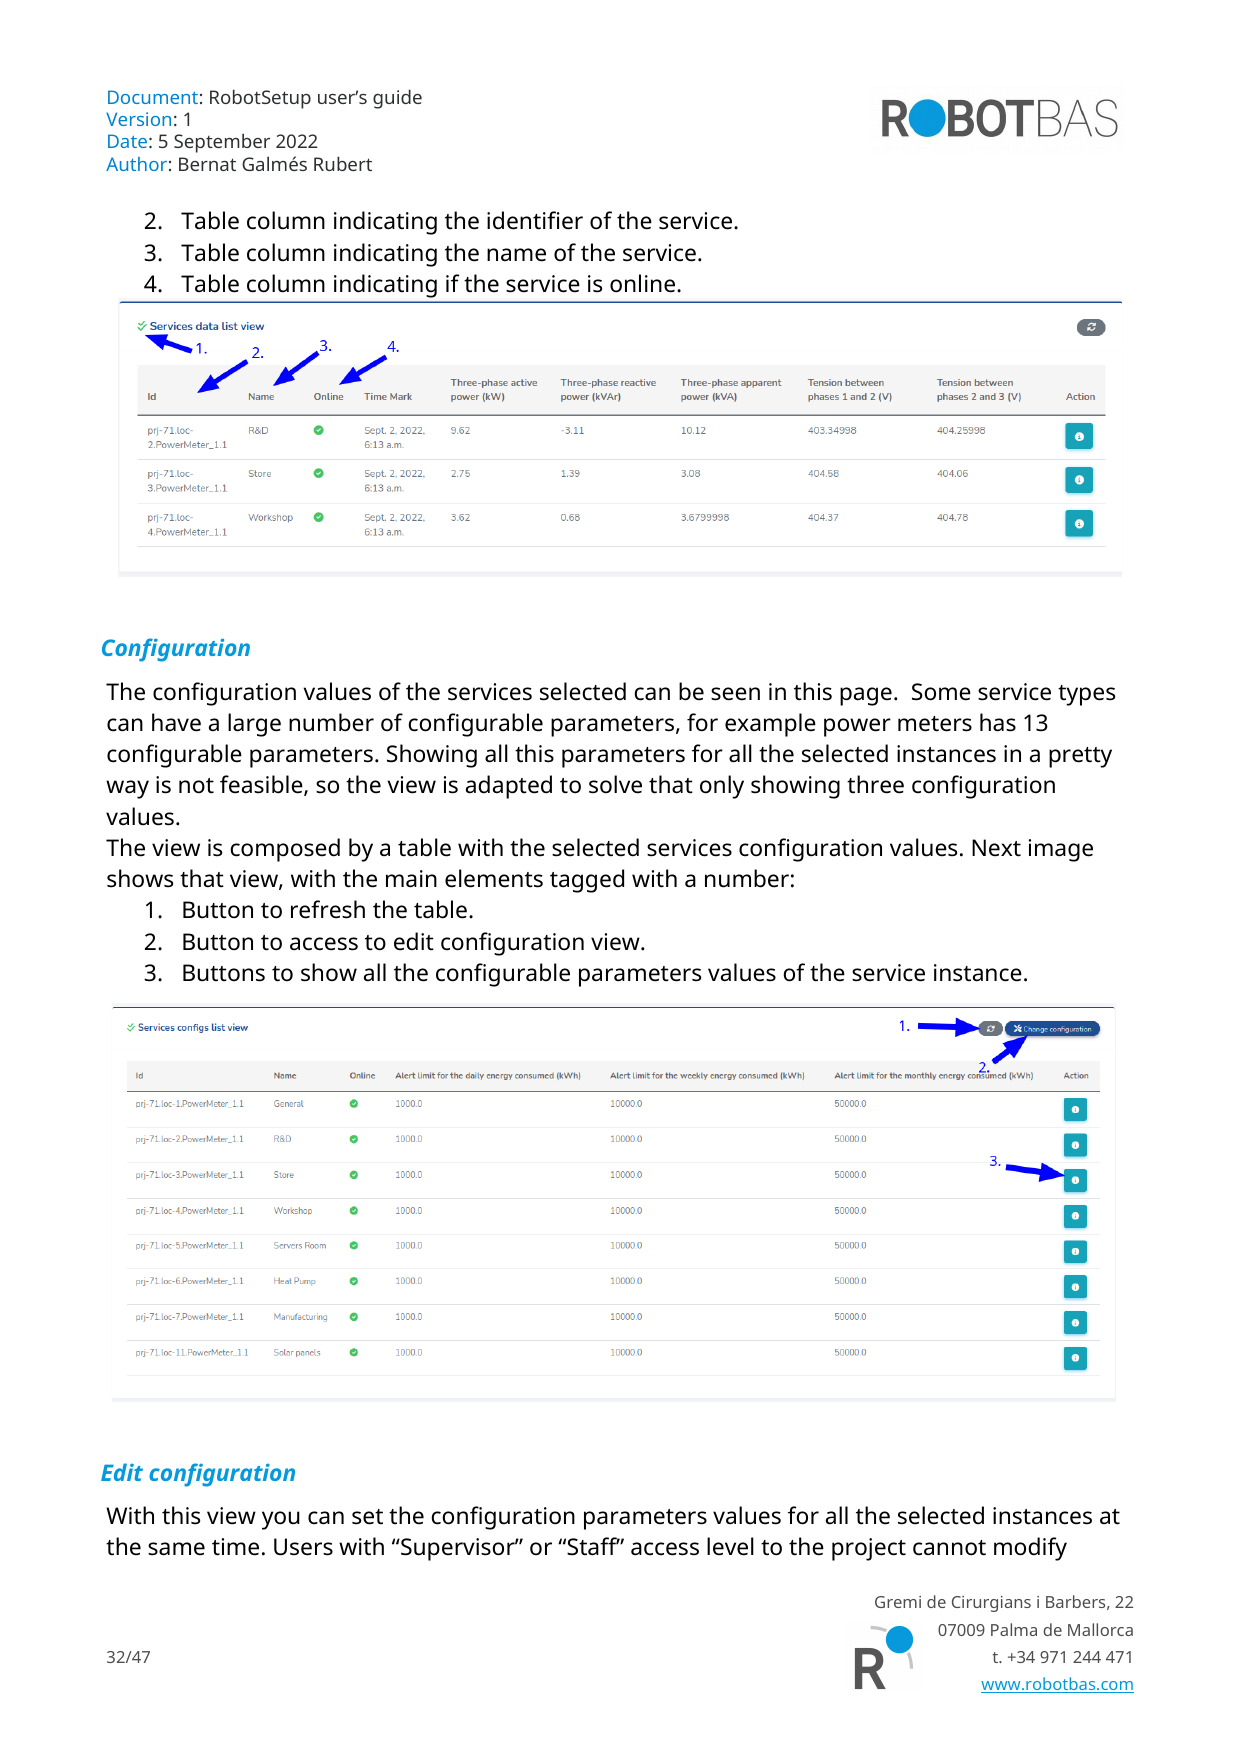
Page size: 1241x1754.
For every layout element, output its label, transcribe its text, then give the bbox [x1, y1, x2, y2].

subtitle Configuration [100, 632, 1134, 663]
list Table column indicating the name of the service. [144, 236, 1134, 268]
list Button to refresh the table. [144, 894, 1134, 926]
list Table column indicating the identifier of the service. [144, 205, 1134, 236]
list Table column indicating if the service is online. [144, 268, 1134, 299]
text The view is composed by a table with the selected services configuration values. Next image shows that view, with the main elements tagged with a number: [106, 832, 1134, 894]
text With this view you can set the configuration parameters values for all the selected instances at the same time. Users with “Supervisor” or “Staff” access level to the project cannot modify [106, 1500, 1134, 1563]
picture [869, 86, 1125, 153]
picture [118, 298, 1123, 577]
picture [844, 1623, 923, 1692]
text The configuration values of the services selected can be seen in this page. Some service types can have a large number of configurable parameters, for example power meters has 13 configurable parameters. Showing all this parameters for all the selected instances in a pretty way is not feasible, so the view is adapted to solve that only showing three configuration values. [106, 676, 1134, 832]
subtitle Edit configuration [100, 1456, 1134, 1488]
picture [111, 1003, 1116, 1402]
list Buttons to show all the configurable parameters values of the service instance. [144, 957, 1134, 988]
list Button to access to edit configuration view. [144, 926, 1134, 957]
